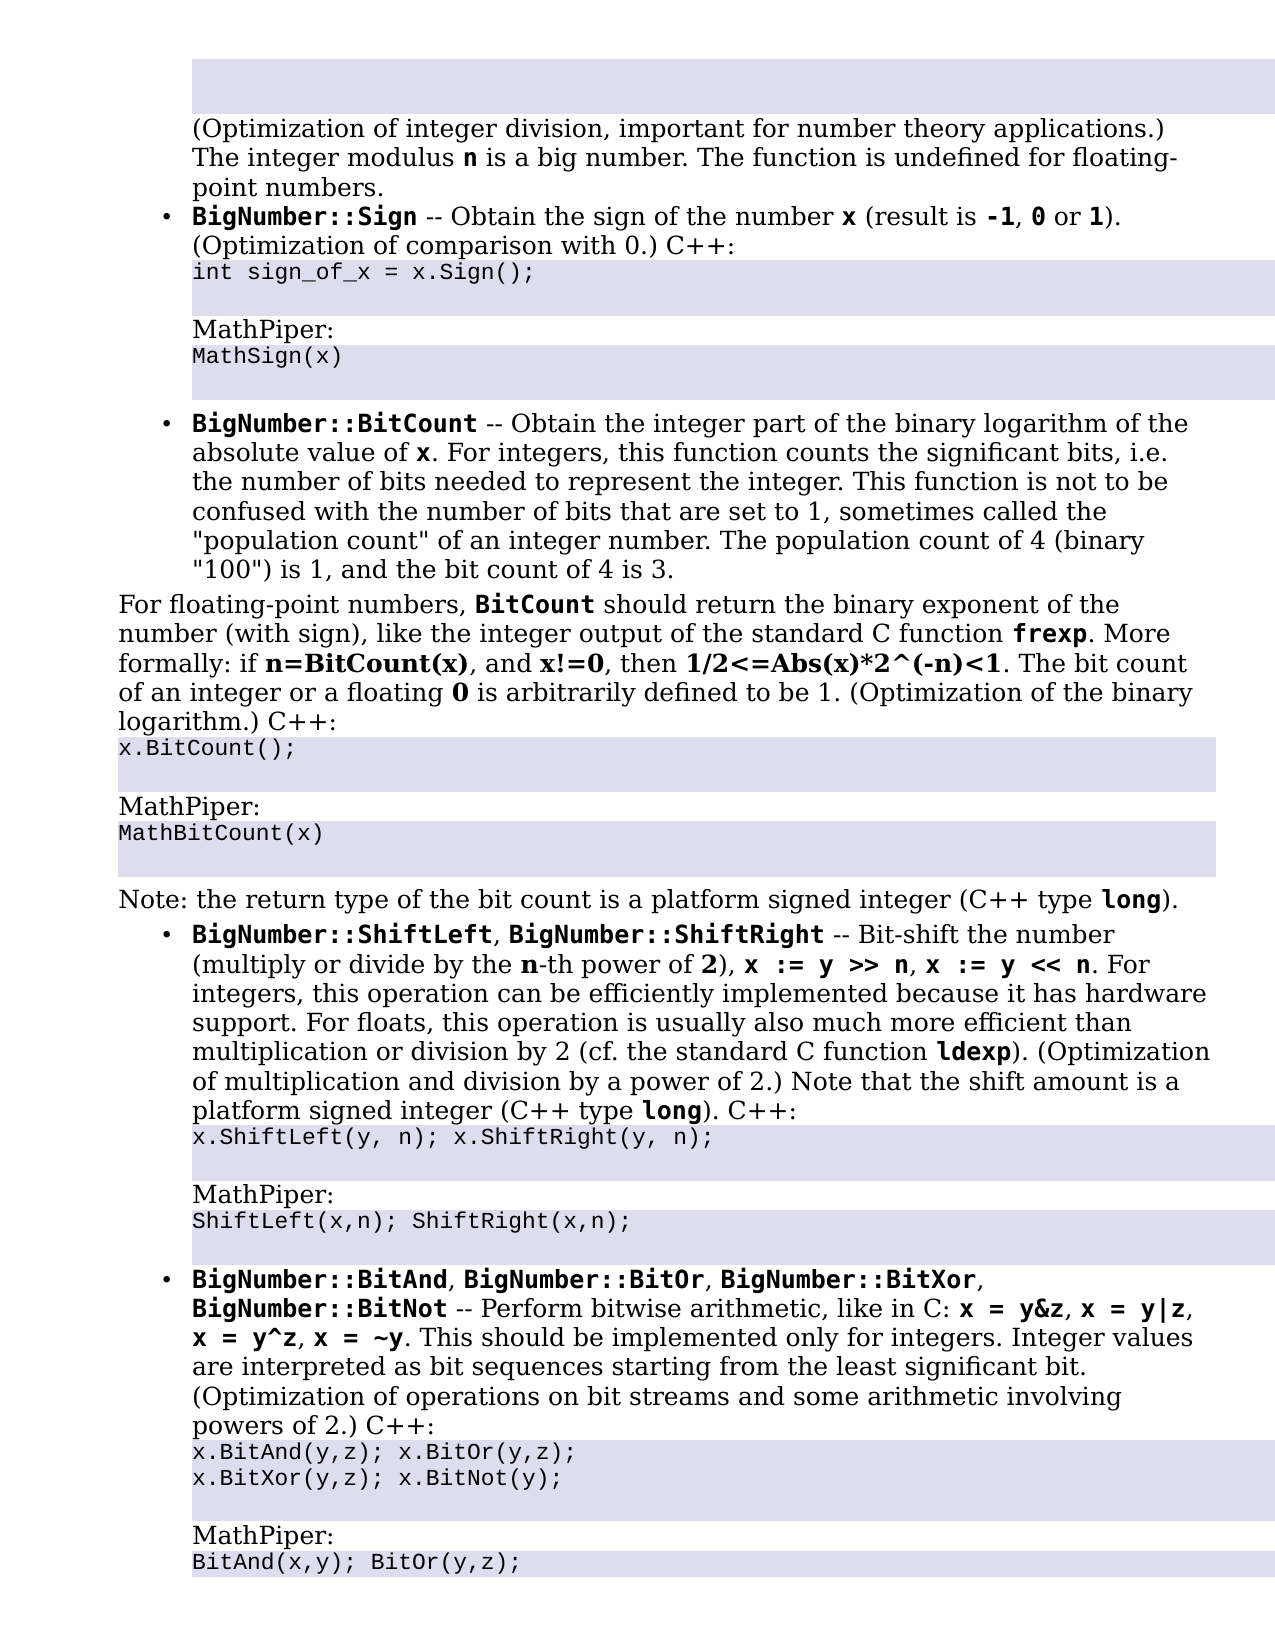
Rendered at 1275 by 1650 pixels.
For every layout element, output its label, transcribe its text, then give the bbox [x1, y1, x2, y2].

table_header [192, 59, 1275, 114]
table_header x.ShiftLeft(y, n); x.ShiftRight(y, n); [192, 1125, 1275, 1181]
table_header x.BitCount(); [118, 737, 1216, 792]
table_header MathSign(x) [192, 345, 1275, 400]
table_header MathBitCount(x) [118, 821, 1216, 877]
text For floating-point numbers, BitCount should return the binary exponent of the number (with sign), like the integer output of the standard C function frexp. More formally: if n=BitCount(x), and x!=0, then 1/2<=Abs(x)*2^(-n)<1. The bit count of an integer or a floating 0 is arbitrarily defined to be 1. (Optimization of the binary logarithm.) C++: [118, 590, 1216, 737]
list BigNumber::BitCount -- Obtain the integer part of the binary logarithm of the absolute value of x. For integers, this function counts the significant bits, i.e. the number of bits needed to represent the integer. This function is not to be confused with the number of bits that are set to 1, sometimes called the "population count" of an integer number. The population count of 4 (binary "100") is 1, and the bit count of 4 is 3. [162, 409, 1216, 584]
list BigNumber::ShiftLeft, BigNumber::ShiftRight -- Bit-shift the number (multiply or divide by the n-th power of 2), x := y >> n, x := y << n. For integers, this operation can be efficiently implemented because it has hardware support. For floats, this operation is usually also much more efficient than multiplication or division by 2 (cf. the standard C function ldexp). (Optimization of multiplication and division by a power of 2.) Note that the shift amount is a platform signed integer (C++ type long). C++: [162, 921, 1216, 1125]
table_header BitAnd(x,y); BitOr(y,z); [192, 1551, 1275, 1577]
text Note: the return type of the bit count is a platform signed integer (C++ type long). [118, 886, 1216, 915]
table_header x.BitAnd(y,z); x.BitOr(y,z); x.BitXor(y,z); x.BitNot(y); [192, 1440, 1275, 1521]
list BigNumber::Sign -- Obtain the sign of the number x (result is -1, 0 or 1). (Optimization of comparison with 0.) C++: [162, 202, 1216, 260]
list MathPiper: [162, 316, 1216, 345]
text MathPiper: [118, 792, 1216, 821]
list (Optimization of integer division, important for number theory applications.) The integer modulus n is a big number. The function is undefined for floating-point numbers. [162, 114, 1216, 202]
list MathPiper: [162, 1181, 1216, 1210]
table_header int sign_of_x = x.Sign(); [192, 260, 1275, 316]
list MathPiper: [162, 1521, 1216, 1551]
list BigNumber::BitAnd, BigNumber::BitOr, BigNumber::BitXor, BigNumber::BitNot -- Perform bitwise arithmetic, like in C: x = y&z, x = y|z, x = y^z, x = ~y. This should be implemented only for integers. Integer values are interpreted as bit sequences starting from the least significant bit. (Optimization of operations on bit streams and some arithmetic involving powers of 2.) C++: [162, 1265, 1216, 1440]
table_header ShiftLeft(x,n); ShiftRight(x,n); [192, 1210, 1275, 1265]
